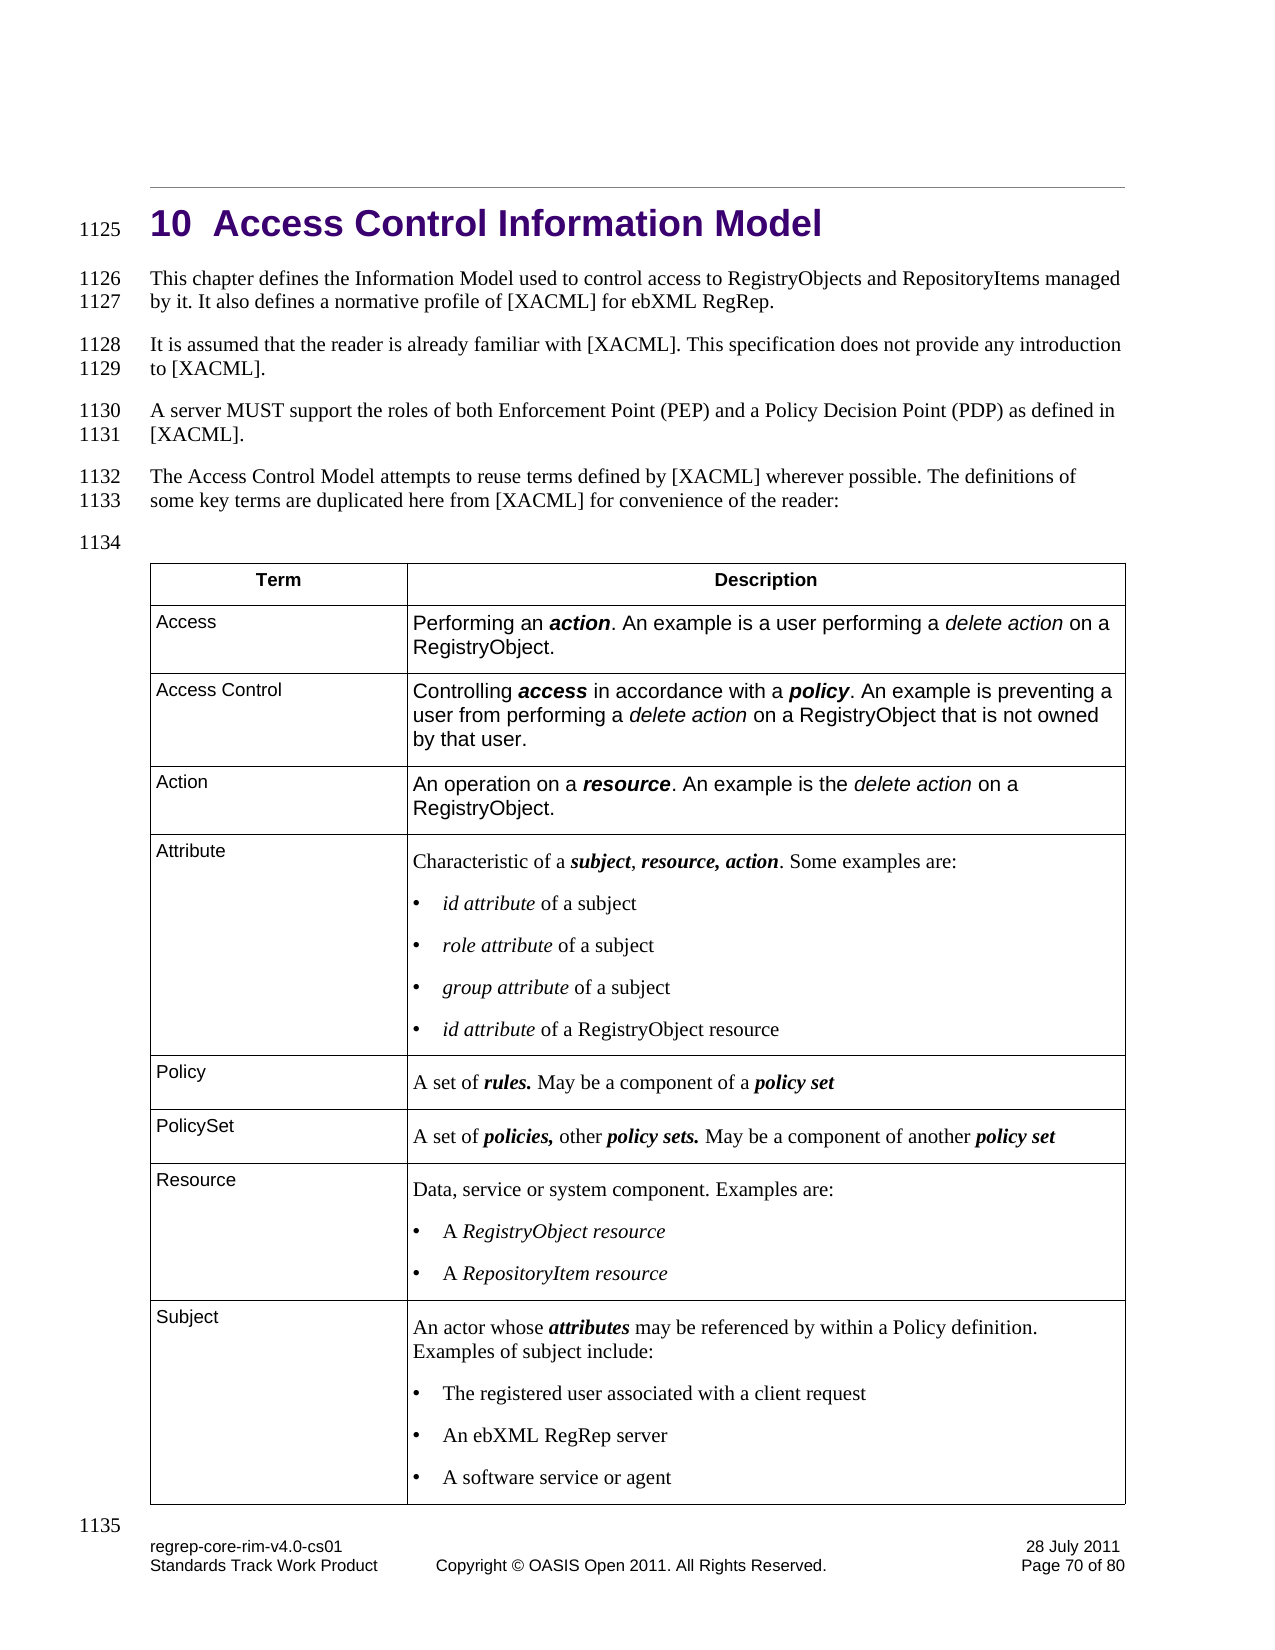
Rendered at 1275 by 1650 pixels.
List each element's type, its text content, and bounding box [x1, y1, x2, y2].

text A server MUST support the roles of both Enforcement Point (PEP) and a Policy Decision Point (PDP) as defined in [XACML]. [150, 397, 1125, 446]
text The Access Control Model attempts to reuse terms defined by [XACML] wherever possible. The definitions of some key terms are duplicated here from [XACML] for convenience of the reader: [150, 463, 1125, 512]
table_cell Policy [151, 1056, 407, 1109]
table_cell An operation on a resource. An example is the delete action on a RegistryObject. [408, 767, 1125, 834]
table_cell Attribute [151, 835, 407, 1055]
table_cell Resource [151, 1164, 407, 1300]
table_cell Action [151, 767, 407, 834]
table_header Term [151, 564, 407, 605]
table_cell A set of rules. May be a component of a policy set [408, 1056, 1125, 1109]
table_cell An actor whose attributes may be referenced by within a Policy definition. Examples of subject include: The registered user associated with a client request An ebXML RegRep server A software service or agent [408, 1301, 1125, 1503]
text This chapter defines the Information Model used to control access to RegistryObjects and RepositoryItems managed by it. It also defines a normative profile of [XACML] for ebXML RegRep. [150, 265, 1125, 313]
table_cell Characteristic of a subject, resource, action. Some examples are: id attribute of a subject role attribute of a subject group attribute of a subject id attribute of a RegistryObject resource [408, 835, 1125, 1055]
table_cell Controlling access in accordance with a policy. An example is preventing a user from performing a delete action on a RegistryObject that is not owned by that user. [408, 674, 1125, 766]
subtitle Access Control Information Model [150, 188, 1125, 244]
table_cell Subject [151, 1301, 407, 1503]
table_cell Performing an action. An example is a user performing a delete action on a RegistryObject. [408, 606, 1125, 673]
table_header Description [408, 564, 1125, 605]
table_cell PolicySet [151, 1110, 407, 1162]
table_cell Access [151, 606, 407, 673]
text It is assumed that the reader is already familiar with [XACML]. This specification does not provide any introduction to [XACML]. [150, 331, 1125, 379]
table_cell Data, service or system component. Examples are: A RegistryObject resource A RepositoryItem resource [408, 1164, 1125, 1300]
table_cell Access Control [151, 674, 407, 766]
table_cell A set of policies, other policy sets. May be a component of another policy set [408, 1110, 1125, 1162]
